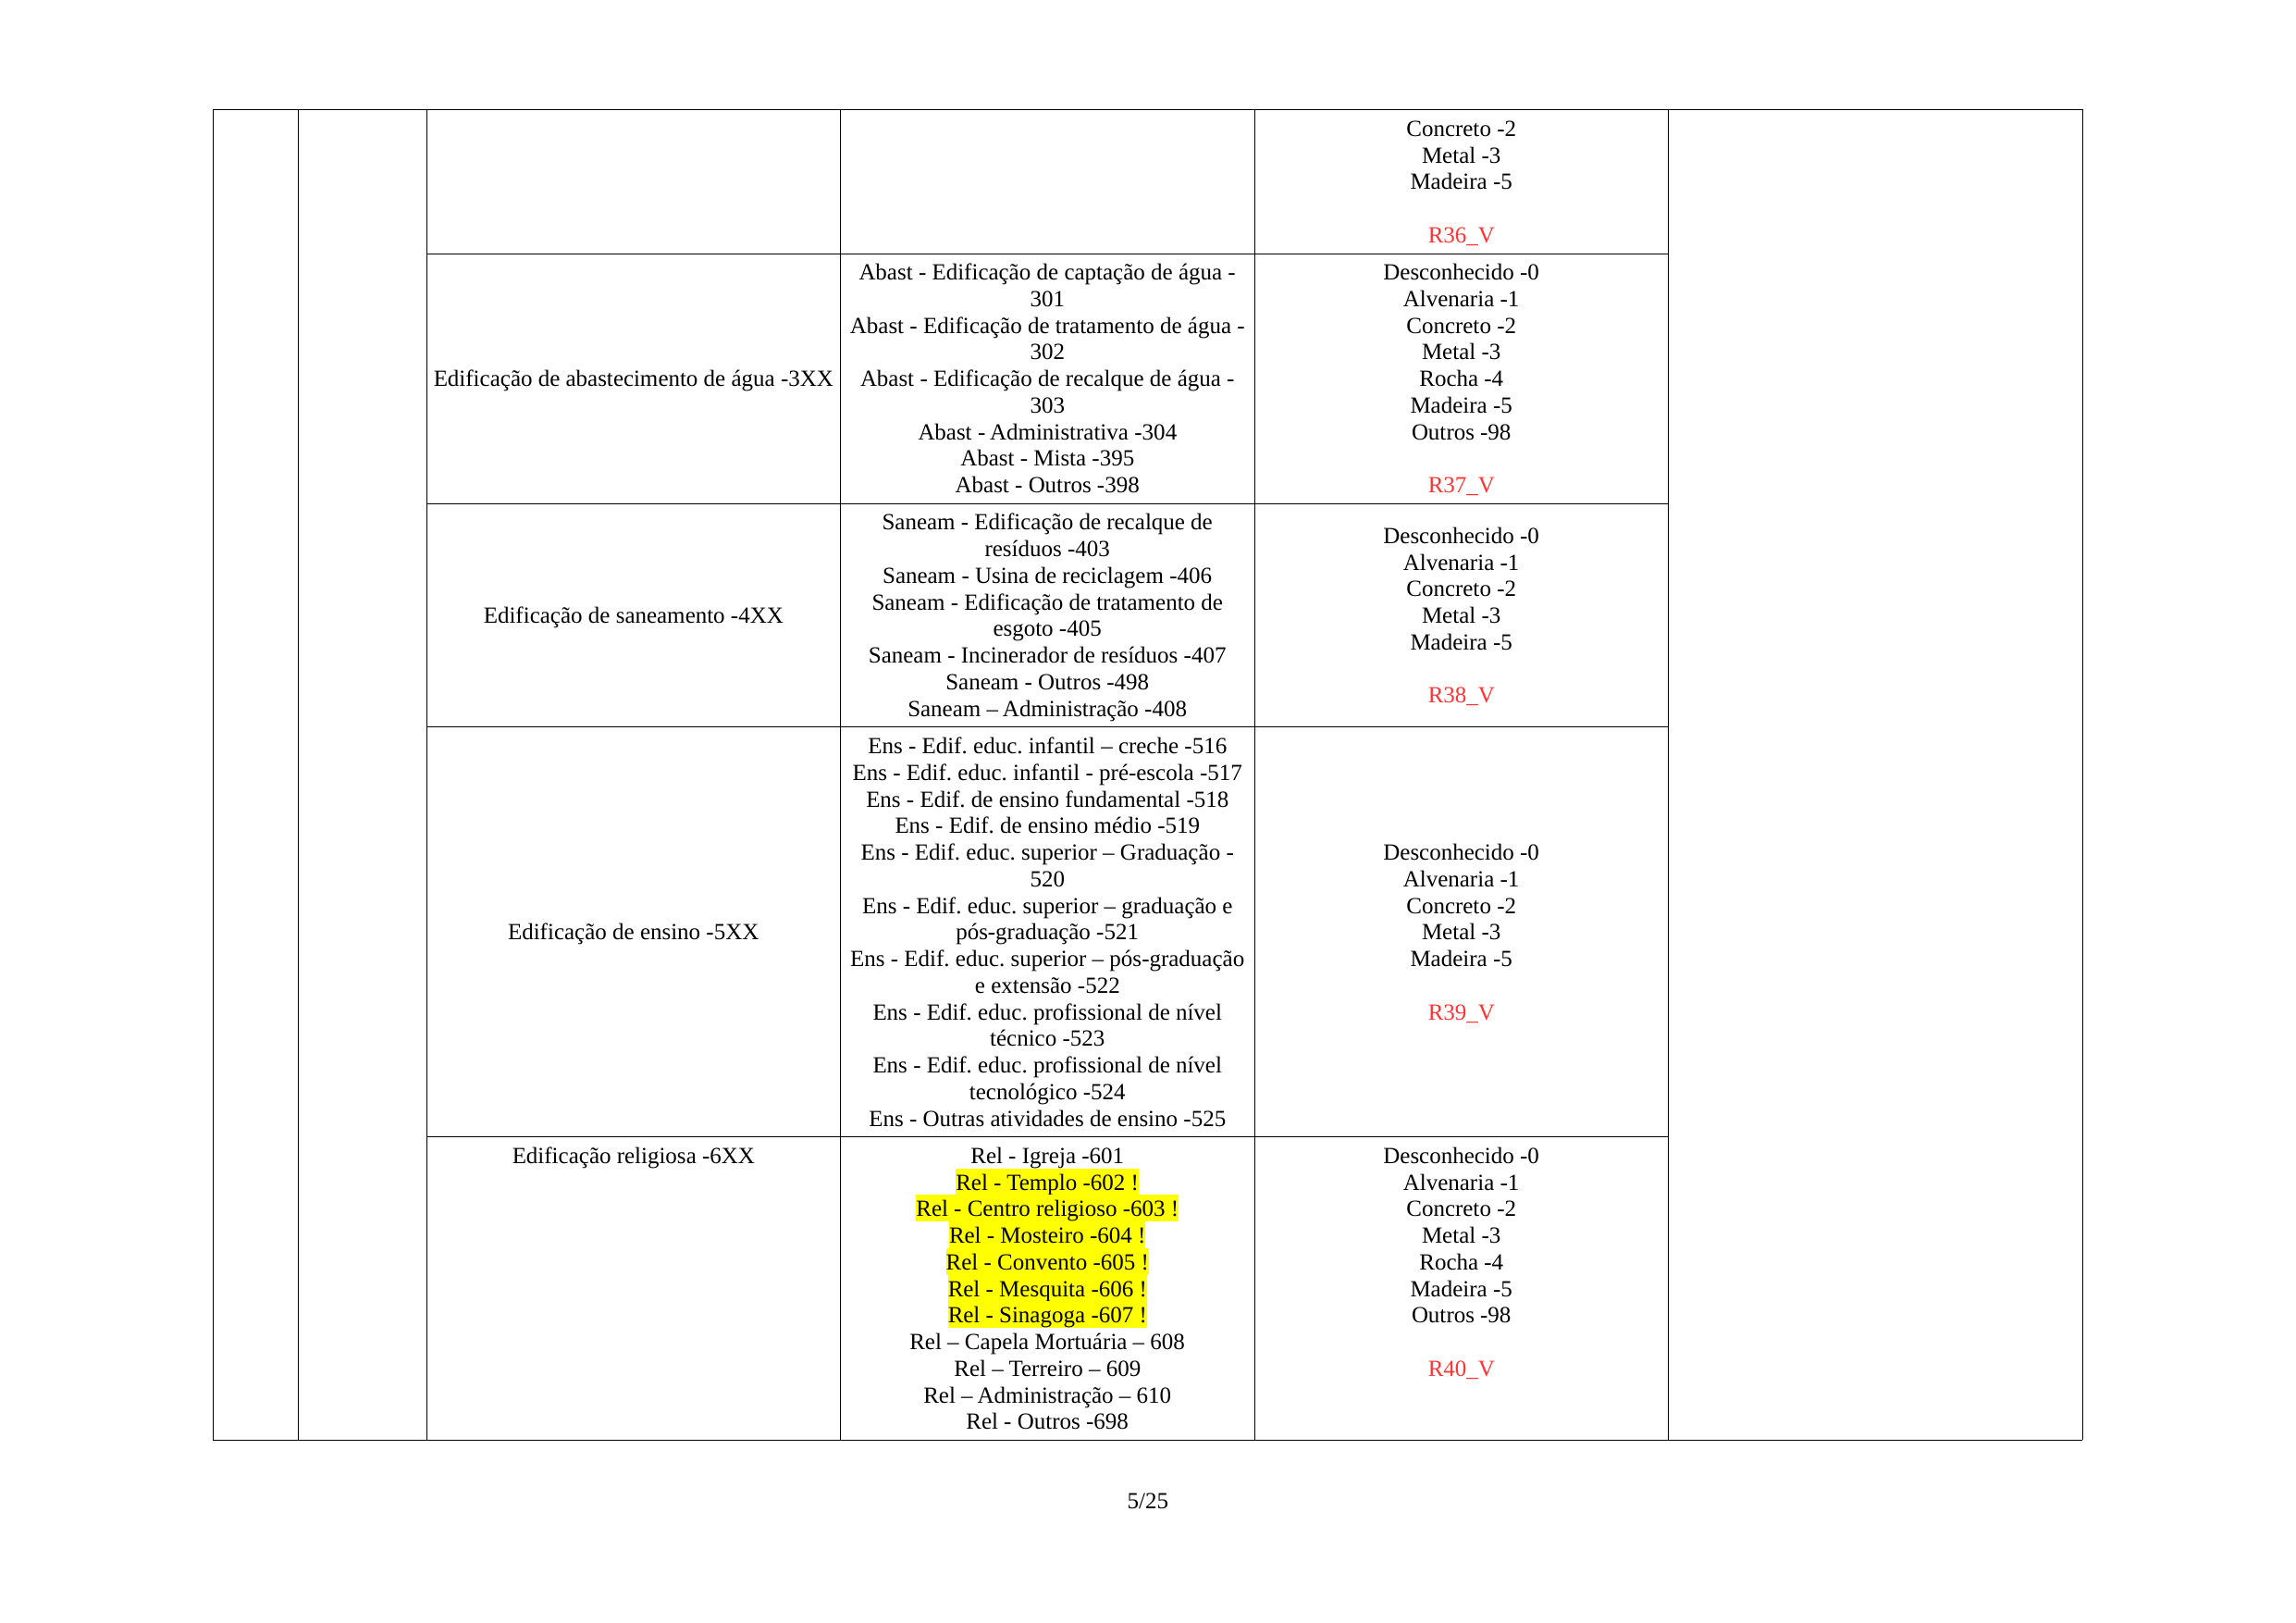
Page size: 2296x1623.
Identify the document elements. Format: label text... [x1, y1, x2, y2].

table_cell Ens - Edif. educ. infantil – creche -516 Ens - Edif. educ. infantil - pré-escola -517 Ens - Edif. de ensino fundamental -518 Ens - Edif. de ensino médio -519 Ens - Edif. educ. superior – Graduação -520 Ens - Edif. educ. superior – graduação e pós-graduação -521 Ens - Edif. educ. superior – pós-graduação e extensão -522 Ens - Edif. educ. profissional de nível técnico -523 Ens - Edif. educ. profissional de nível tecnológico -524 Ens - Outras atividades de ensino -525 [841, 727, 1254, 1136]
table_cell Desconhecido -0 Alvenaria -1 Concreto -2 Metal -3 Rocha -4 Madeira -5 Outros -98 R40_V [1255, 1137, 1668, 1440]
table_cell Concreto -2 Metal -3 Madeira -5 R36_V [1255, 110, 1668, 253]
table_cell Desconhecido -0 Alvenaria -1 Concreto -2 Metal -3 Madeira -5 R39_V [1255, 727, 1668, 1136]
table_cell [214, 110, 298, 1440]
table_cell [299, 110, 426, 1440]
table_cell Rel - Igreja -601 Rel - Templo -602 ! Rel - Centro religioso -603 ! Rel - Mosteiro -604 ! Rel - Convento -605 ! Rel - Mesquita -606 ! Rel - Sinagoga -607 ! Rel – Capela Mortuária – 608 Rel – Terreiro – 609 Rel – Administração – 610 Rel - Outros -698 [841, 1137, 1254, 1440]
table_cell Saneam - Edificação de recalque de resíduos -403 Saneam - Usina de reciclagem -406 Saneam - Edificação de tratamento de esgoto -405 Saneam - Incinerador de resíduos -407 Saneam - Outros -498 Saneam – Administração -408 [841, 504, 1254, 726]
table_cell Desconhecido -0 Alvenaria -1 Concreto -2 Metal -3 Rocha -4 Madeira -5 Outros -98 R37_V [1255, 254, 1668, 503]
table_cell Edificação de ensino -5XX [427, 727, 840, 1136]
table_cell Edificação de abastecimento de água -3XX [427, 254, 840, 503]
table_cell [1669, 110, 2082, 1440]
table_cell [427, 110, 840, 253]
table_cell Edificação de saneamento -4XX [427, 504, 840, 726]
table_cell [841, 110, 1254, 253]
table_cell Abast - Edificação de captação de água -301 Abast - Edificação de tratamento de água -302 Abast - Edificação de recalque de água -303 Abast - Administrativa -304 Abast - Mista -395 Abast - Outros -398 [841, 254, 1254, 503]
table_cell Desconhecido -0 Alvenaria -1 Concreto -2 Metal -3 Madeira -5 R38_V [1255, 504, 1668, 726]
table_cell Edificação religiosa -6XX [427, 1137, 840, 1440]
